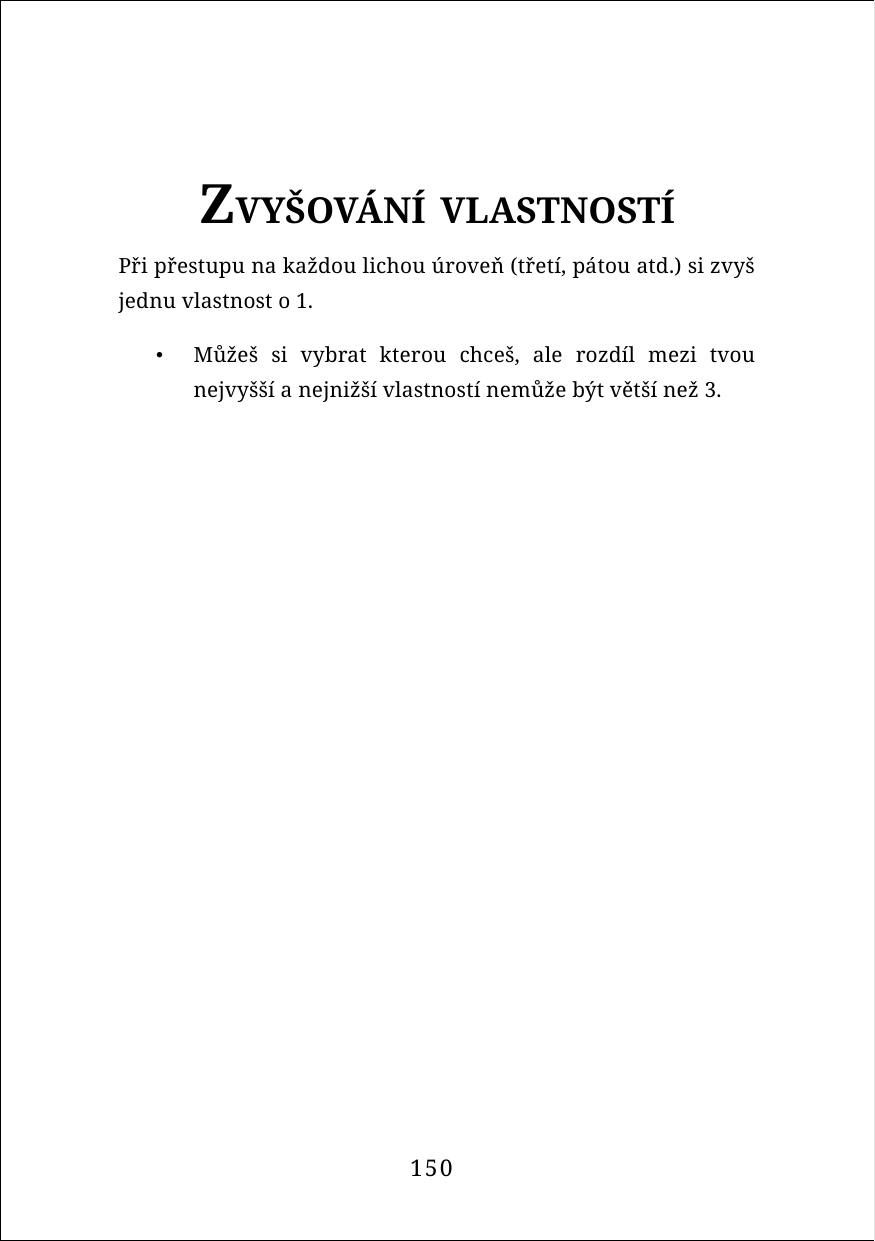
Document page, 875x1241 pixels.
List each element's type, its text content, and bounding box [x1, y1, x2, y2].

list Můžeš si vybrat kterou chceš, ale rozdíl mezi tvou nejvyšší a nejnižší vlastností nemůže být větší než 3. [156, 340, 756, 404]
subtitle Zvyšování vlastností [118, 166, 756, 239]
text Při přestupu na každou lichou úroveň (třetí, pátou atd.) si zvyš jednu vlastnost o 1. [118, 251, 756, 315]
